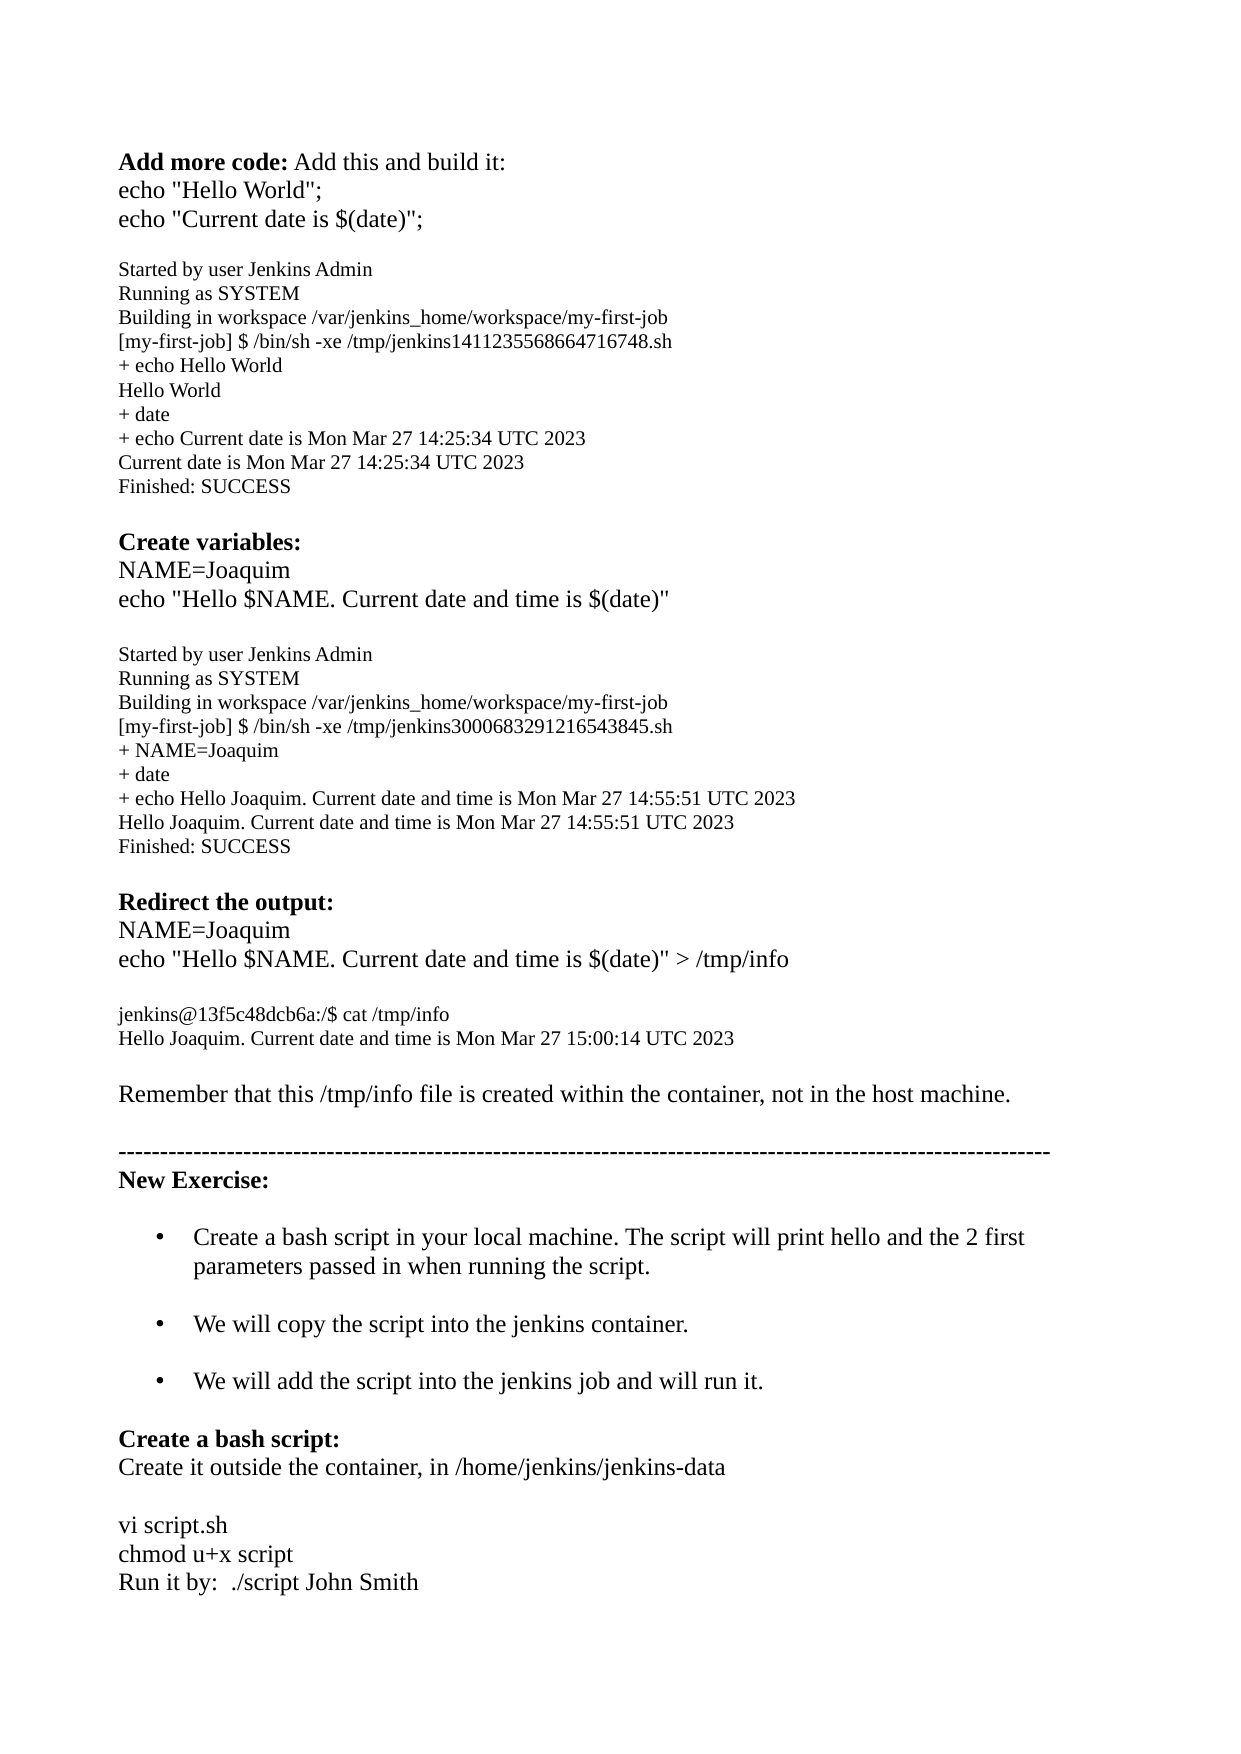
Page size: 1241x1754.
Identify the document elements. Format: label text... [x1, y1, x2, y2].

text Add more code: Add this and build it: [118, 147, 1122, 176]
text + date [118, 402, 1122, 426]
text jenkins@13f5c48dcb6a:/$ cat /tmp/info [118, 1002, 1122, 1026]
text ---------------------------------------------------------------------------------------------------------------- [118, 1136, 1122, 1165]
text Current date is Mon Mar 27 14:25:34 UTC 2023 [118, 450, 1122, 474]
text vi script.sh [118, 1510, 1122, 1539]
text Hello World [118, 377, 1122, 402]
text Building in workspace /var/jenkins_home/workspace/my-first-job [118, 305, 1122, 329]
text Finished: SUCCESS [118, 474, 1122, 498]
text + date [118, 762, 1122, 786]
text NAME=Joaquim [118, 916, 1122, 944]
text Finished: SUCCESS [118, 834, 1122, 858]
text Hello Joaquim. Current date and time is Mon Mar 27 14:55:51 UTC 2023 [118, 810, 1122, 834]
text Create it outside the container, in /home/jenkins/jenkins-data [118, 1452, 1122, 1481]
text chmod u+x script [118, 1539, 1122, 1567]
text Running as SYSTEM [118, 666, 1122, 690]
text Started by user Jenkins Admin [118, 642, 1122, 666]
text Create variables: [118, 527, 1122, 555]
text Remember that this /tmp/info file is created within the container, not in the host machine. [118, 1079, 1122, 1107]
text + echo Current date is Mon Mar 27 14:25:34 UTC 2023 [118, 426, 1122, 450]
text + echo Hello Joaquim. Current date and time is Mon Mar 27 14:55:51 UTC 2023 [118, 786, 1122, 810]
text echo "Current date is $(date)"; [118, 204, 1122, 233]
list We will add the script into the jenkins job and will run it. [156, 1366, 1122, 1395]
text Running as SYSTEM [118, 281, 1122, 305]
text New Exercise: [118, 1165, 1122, 1194]
text echo "Hello World"; [118, 176, 1122, 204]
list We will copy the script into the jenkins container. [156, 1309, 1122, 1337]
text echo "Hello $NAME. Current date and time is $(date)" [118, 584, 1122, 613]
text [my-first-job] $ /bin/sh -xe /tmp/jenkins3000683291216543845.sh [118, 714, 1122, 738]
text Redirect the output: [118, 887, 1122, 916]
list Create a bash script in your local machine. The script will print hello and the 2 first parameters passed in when running the script. [156, 1222, 1122, 1280]
text Building in workspace /var/jenkins_home/workspace/my-first-job [118, 690, 1122, 714]
text [my-first-job] $ /bin/sh -xe /tmp/jenkins1411235568664716748.sh [118, 329, 1122, 353]
text + NAME=Joaquim [118, 738, 1122, 762]
text echo "Hello $NAME. Current date and time is $(date)" > /tmp/info [118, 944, 1122, 973]
text Started by user Jenkins Admin [118, 257, 1122, 281]
text + echo Hello World [118, 353, 1122, 377]
text Run it by: ./script John Smith [118, 1567, 1122, 1596]
text NAME=Joaquim [118, 555, 1122, 584]
text Hello Joaquim. Current date and time is Mon Mar 27 15:00:14 UTC 2023 [118, 1026, 1122, 1050]
text Create a bash script: [118, 1424, 1122, 1452]
